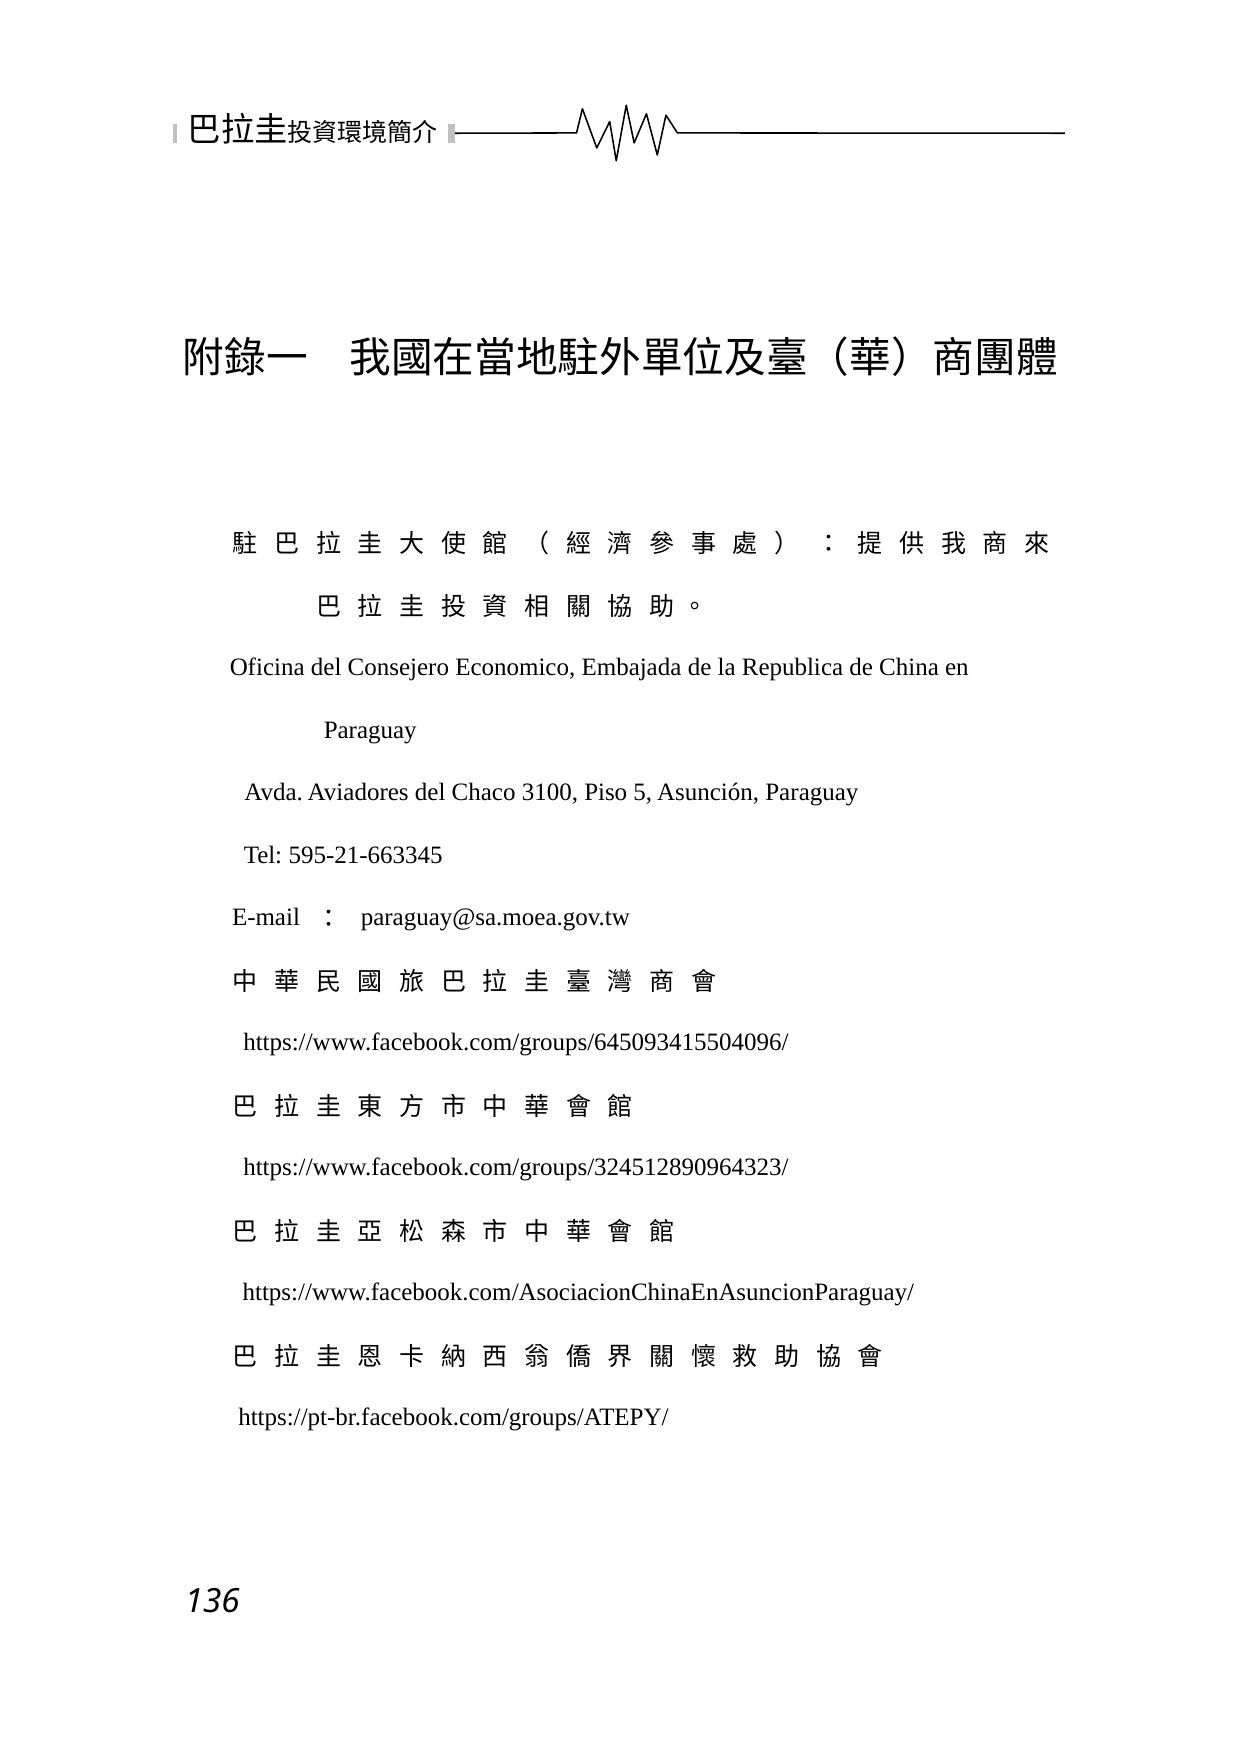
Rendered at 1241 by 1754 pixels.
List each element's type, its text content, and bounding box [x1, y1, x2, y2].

text 附錄一 我國在當地駐外單位及臺（華）商團體 [183, 313, 1058, 375]
text https://pt-br.facebook.com/groups/ATEPY/ [207, 1375, 1058, 1438]
text 巴拉圭東方市中華會館 [207, 1063, 1058, 1125]
text 巴拉圭亞松森市中華會館 [207, 1188, 1058, 1250]
text 中華民國旅巴拉圭臺灣商會 [207, 938, 1058, 1000]
text https://www.facebook.com/groups/324512890964323/ [207, 1125, 1058, 1188]
text https://www.facebook.com/AsociacionChinaEnAsuncionParaguay/ [207, 1250, 1058, 1313]
text 駐巴拉圭大使館（經濟參事處）：提供我商來巴拉圭投資相關協助。 [207, 500, 1058, 625]
text Oficina del Consejero Economico, Embajada de la Republica de China en Paraguay [207, 625, 1058, 750]
text 巴拉圭恩卡納西翁僑界關懷救助協會 [207, 1313, 1058, 1375]
text E-mail：paraguay@sa.moea.gov.tw [207, 875, 1058, 938]
text https://www.facebook.com/groups/645093415504096/ [207, 1000, 1058, 1063]
text Tel: 595-21-663345 [207, 813, 1058, 875]
text Avda. Aviadores del Chaco 3100, Piso 5, Asunción, Paraguay [207, 750, 1058, 813]
